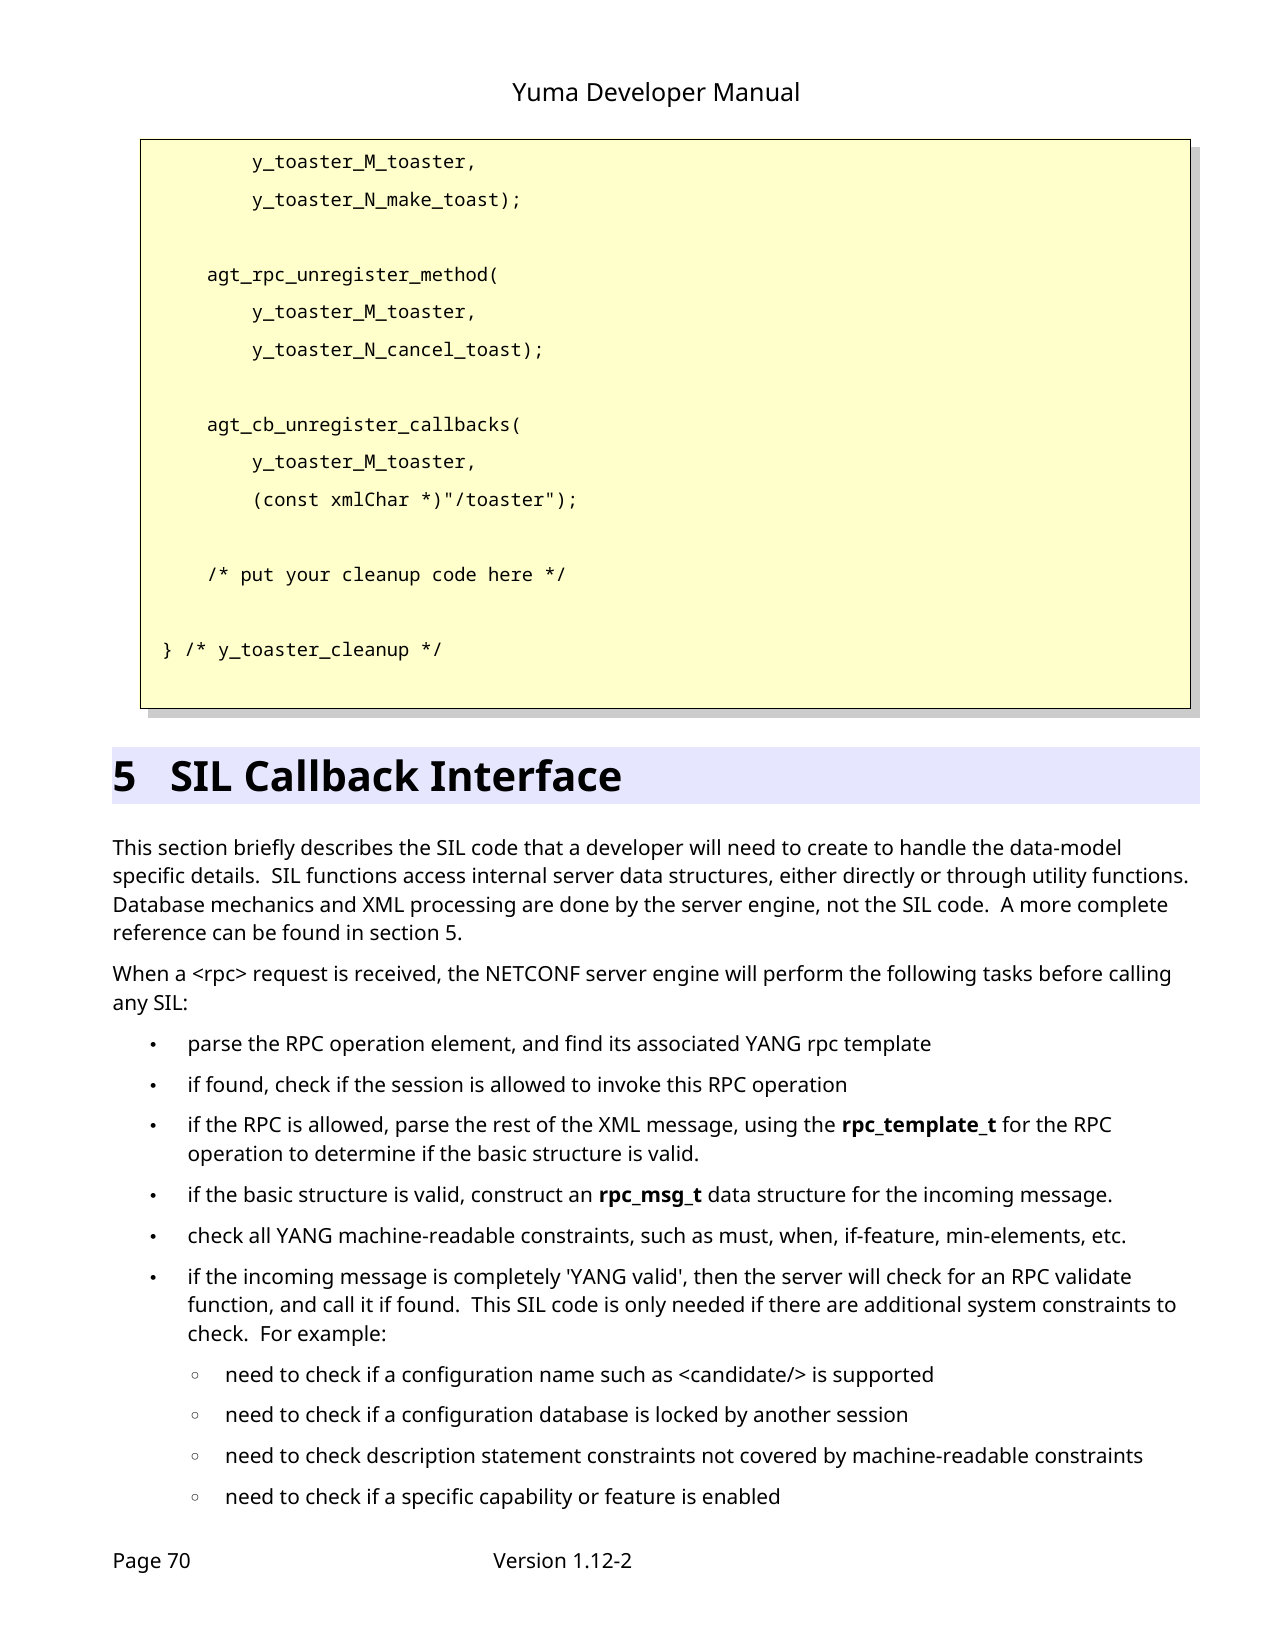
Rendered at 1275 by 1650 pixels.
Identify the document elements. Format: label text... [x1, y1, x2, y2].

text (const xmlChar *)"/toaster"); [141, 476, 1190, 512]
list if the basic structure is valid, construct an rpc_msg_t data structure for the incoming message. [150, 1180, 1200, 1208]
text y_toaster_M_toaster, [141, 140, 1190, 174]
list need to check if a configuration database is locked by another session [187, 1401, 1200, 1429]
text /* put your cleanup code here */ [141, 551, 1190, 587]
list if the incoming message is completely 'YANG valid', then the server will check for an RPC validate function, and call it if found. This SIL code is only needed if there are additional system constraints to check. For example: [150, 1262, 1200, 1347]
list check all YANG machine-readable constraints, such as must, when, if-feature, min-elements, etc. [150, 1221, 1200, 1249]
list need to check if a configuration name such as <candidate/> is supported [187, 1360, 1200, 1388]
text When a <rpc> request is received, the NETCONF server engine will perform the following tasks before calling any SIL: [112, 959, 1200, 1016]
text y_toaster_M_toaster, [141, 288, 1190, 324]
list if the RPC is allowed, parse the rest of the XML message, using the rpc_template_t for the RPC operation to determine if the basic structure is valid. [150, 1111, 1200, 1167]
text agt_cb_unregister_callbacks( [141, 401, 1190, 437]
list need to check description statement constraints not covered by machine-readable constraints [187, 1442, 1200, 1470]
list if found, check if the session is allowed to invoke this RPC operation [150, 1070, 1200, 1098]
list need to check if a specific capability or feature is enabled [187, 1482, 1200, 1511]
text } /* y_toaster_cleanup */ [141, 626, 1190, 662]
text agt_rpc_unregister_method( [141, 251, 1190, 287]
text y_toaster_N_make_toast); [141, 176, 1190, 212]
list parse the RPC operation element, and find its associated YANG rpc template [150, 1029, 1200, 1057]
text This section briefly describes the SIL code that a developer will need to create to handle the data-model specific details. SIL functions access internal server data structures, either directly or through utility functions. Database mechanics and XML processing are done by the server engine, not the SIL code. A more complete reference can be found in section 5. [112, 833, 1200, 947]
subtitle SIL Callback Interface [112, 747, 1200, 804]
text y_toaster_N_cancel_toast); [141, 326, 1190, 362]
text y_toaster_M_toaster, [141, 438, 1190, 474]
